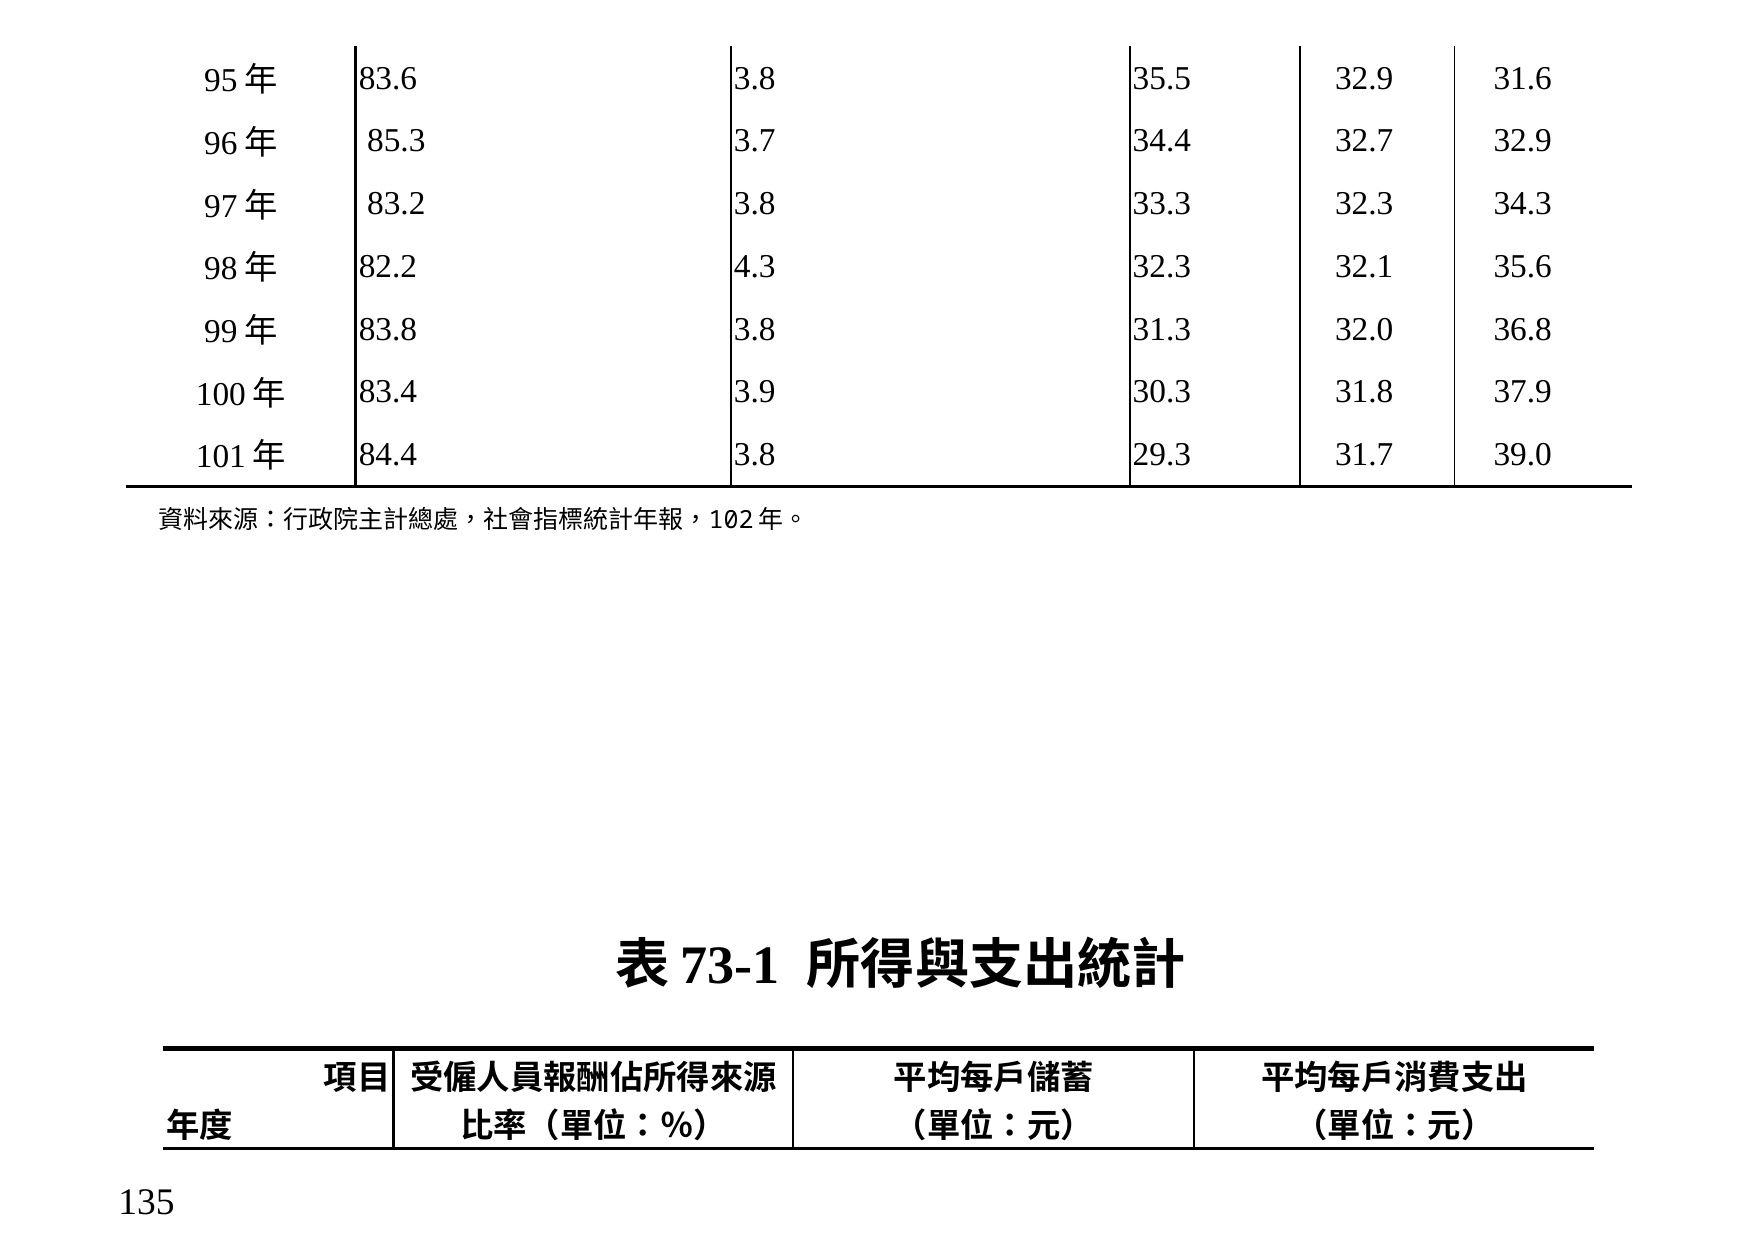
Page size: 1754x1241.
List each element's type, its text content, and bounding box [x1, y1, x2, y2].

table_cell 31.7 [1301, 422, 1454, 485]
table_cell 32.7 [1301, 109, 1454, 171]
table_cell 3.8 [732, 46, 1129, 108]
table_cell 36.8 [1455, 297, 1632, 359]
table_header 平均每戶儲蓄 （單位：元） [794, 1051, 1193, 1147]
table_cell 31.6 [1455, 46, 1632, 108]
table_cell 32.3 [1301, 171, 1454, 234]
table_header 平均每戶消費支出 （單位：元） [1195, 1051, 1594, 1147]
table_cell 32.3 [1131, 234, 1299, 297]
table_cell 3.7 [732, 109, 1129, 171]
table_cell 82.2 [357, 234, 730, 297]
table_cell 3.9 [732, 359, 1129, 422]
table_cell 84.4 [357, 422, 730, 485]
table_cell 98年 [126, 234, 354, 297]
table_cell 83.8 [357, 297, 730, 359]
table_cell 35.5 [1131, 46, 1299, 108]
table_cell 97年 [126, 171, 354, 234]
table_cell 33.3 [1131, 171, 1299, 234]
table_cell 3.8 [732, 171, 1129, 234]
table_cell 39.0 [1455, 422, 1632, 485]
table_cell 32.9 [1301, 46, 1454, 108]
table_cell 99年 [126, 297, 354, 359]
table_cell 85.3 [357, 109, 730, 171]
table_cell 83.2 [357, 171, 730, 234]
table_cell 4.3 [732, 234, 1129, 297]
table_cell 32.9 [1455, 109, 1632, 171]
table_header 項目 年度 [163, 1051, 392, 1147]
table_cell 3.8 [732, 422, 1129, 485]
table_cell 34.4 [1131, 109, 1299, 171]
table_header 受僱人員報酬佔所得來源比率（單位：％） [395, 1051, 792, 1147]
table_cell 35.6 [1455, 234, 1632, 297]
table_cell 100年 [126, 359, 354, 422]
table_cell 3.8 [732, 297, 1129, 359]
table_cell 101年 [126, 422, 354, 485]
table_cell 32.0 [1301, 297, 1454, 359]
table_cell 29.3 [1131, 422, 1299, 485]
text 資料來源：行政院主計總處，社會指標統計年報，102年。 [158, 499, 1543, 535]
text 表73-1 所得與支出統計 [172, 921, 1628, 999]
table_cell 31.3 [1131, 297, 1299, 359]
table_cell 37.9 [1455, 359, 1632, 422]
table_cell 96年 [126, 109, 354, 171]
table_cell 95年 [126, 46, 354, 108]
table_cell 83.6 [357, 46, 730, 108]
table_cell 30.3 [1131, 359, 1299, 422]
table_cell 83.4 [357, 359, 730, 422]
table_cell 34.3 [1455, 171, 1632, 234]
table_cell 31.8 [1301, 359, 1454, 422]
table_cell 32.1 [1301, 234, 1454, 297]
